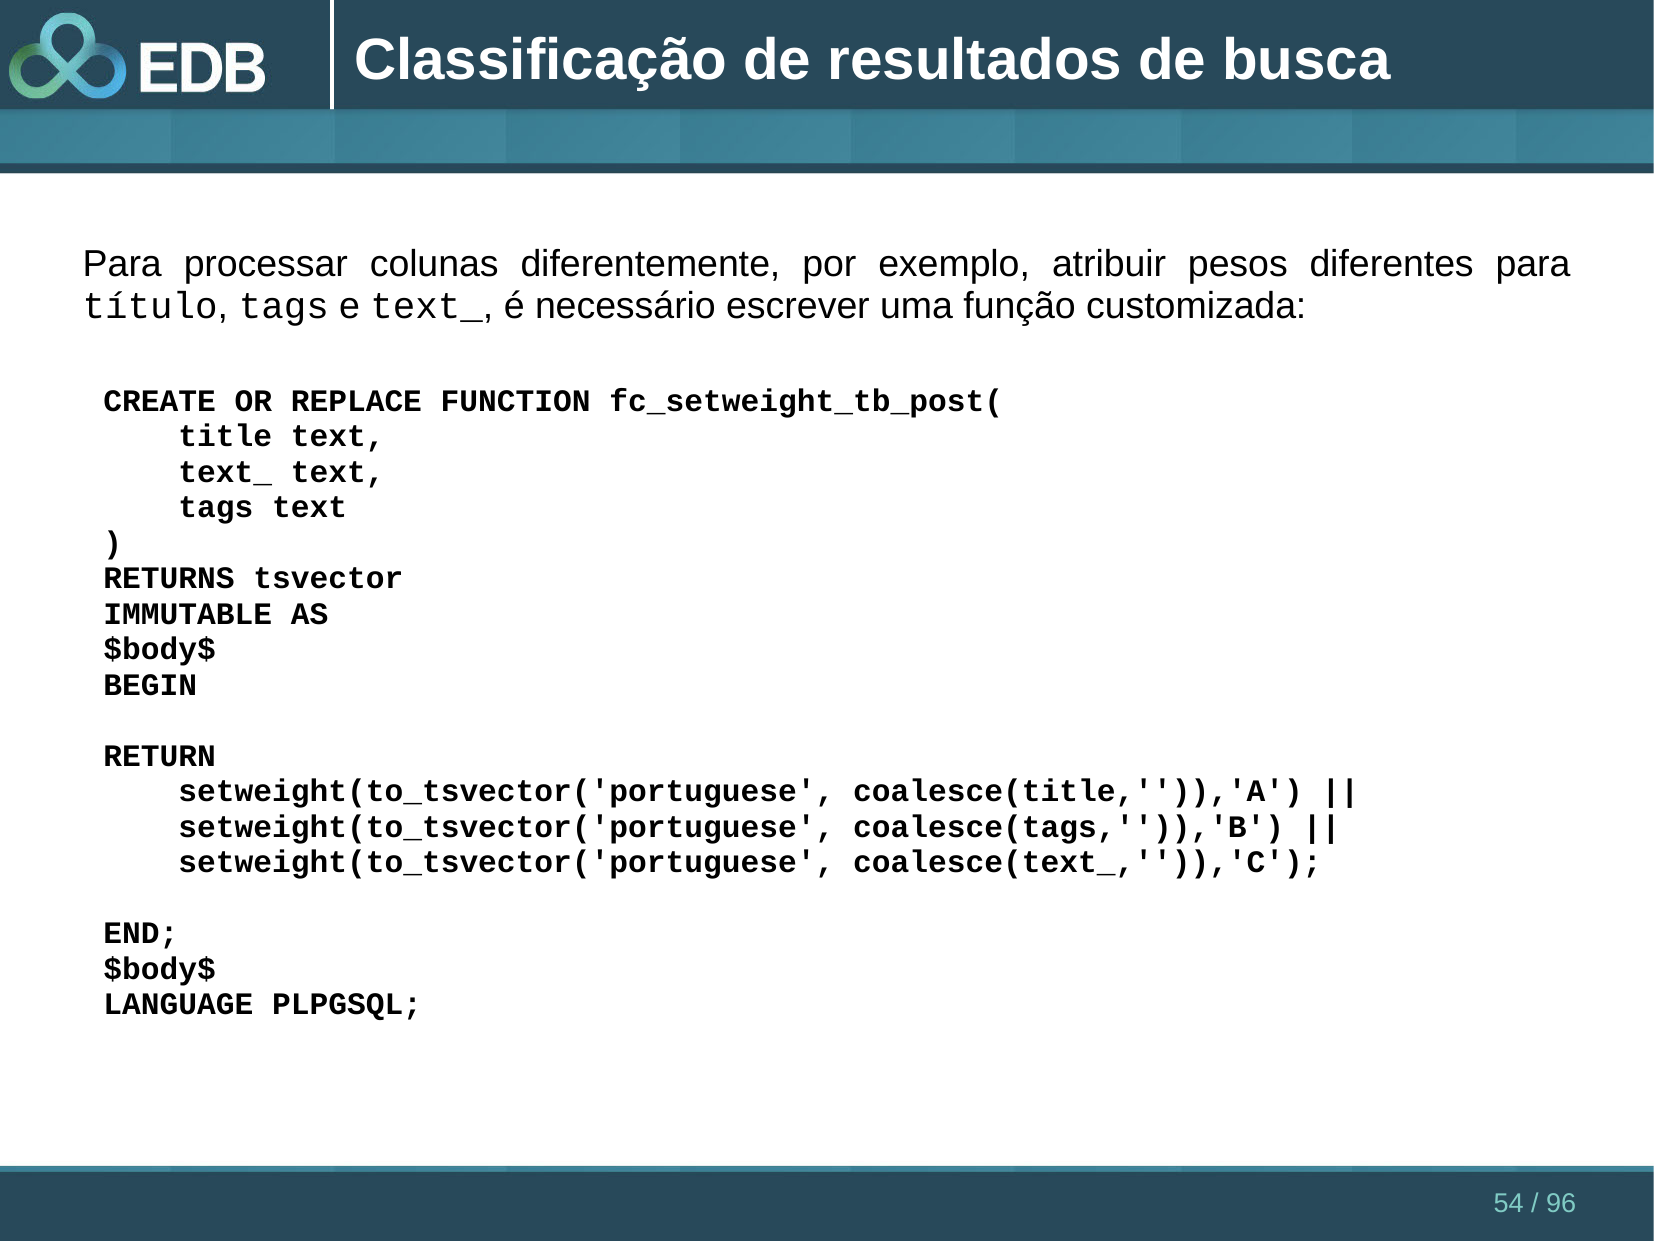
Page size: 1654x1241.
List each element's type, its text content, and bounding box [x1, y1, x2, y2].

text_box CREATE OR REPLACE FUNCTION fc_setweight_tb_post( title text, text_ text, tags text ) RETURNS tsvector IMMUTABLE AS $body$ BEGIN RETURN setweight(to_tsvector('portuguese', coalesce(title,'')),'A') || setweight(to_tsvector('portuguese', coalesce(tags,'')),'B') || setweight(to_tsvector('portuguese', coalesce(text_,'')),'C'); END; $body$ LANGUAGE PLPGSQL; [88, 378, 1536, 1034]
picture [0, 0, 1654, 1241]
list Para processar colunas diferentemente, por exemplo, atribuir pesos diferentes para título, tags e text_, é necessário escrever uma função customizada: [82, 242, 1571, 330]
title Classificação de resultados de busca [354, 0, 1625, 125]
